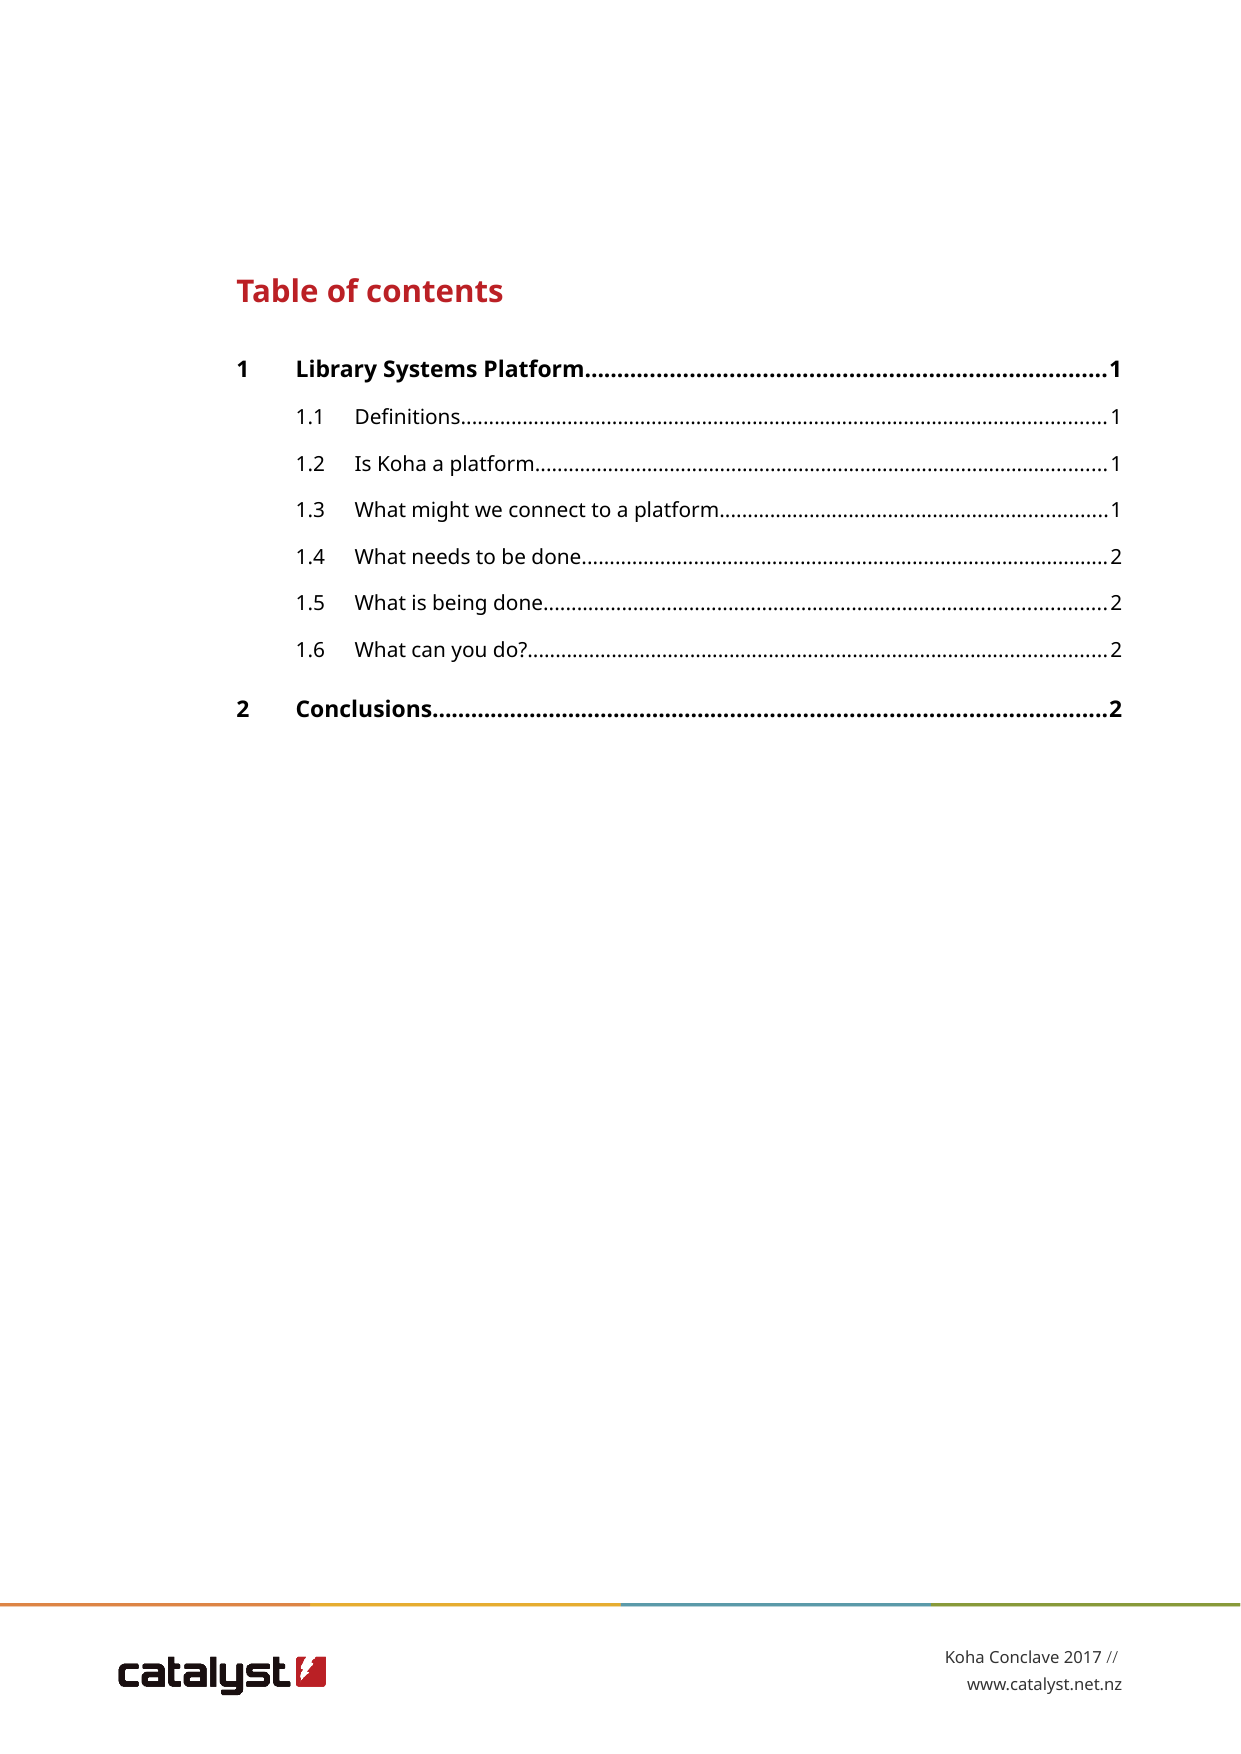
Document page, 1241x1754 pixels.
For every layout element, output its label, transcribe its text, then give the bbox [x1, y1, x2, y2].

text 1.2 Is Koha a platform 1 [236, 449, 1122, 477]
text 1.6 What can you do? 2 [236, 635, 1122, 663]
text 1 Library Systems Platform 1 [236, 353, 1122, 384]
picture [0, 1603, 1241, 1643]
text 1.3 What might we connect to a platform 1 [236, 495, 1122, 524]
text 2 Conclusions 2 [236, 693, 1122, 724]
subtitle Table of contents [236, 269, 1122, 311]
text 1.4 What needs to be done 2 [236, 542, 1122, 570]
picture [0, 1653, 331, 1754]
text 1.5 What is being done 2 [236, 588, 1122, 617]
text 1.1 Definitions 1 [236, 402, 1122, 431]
